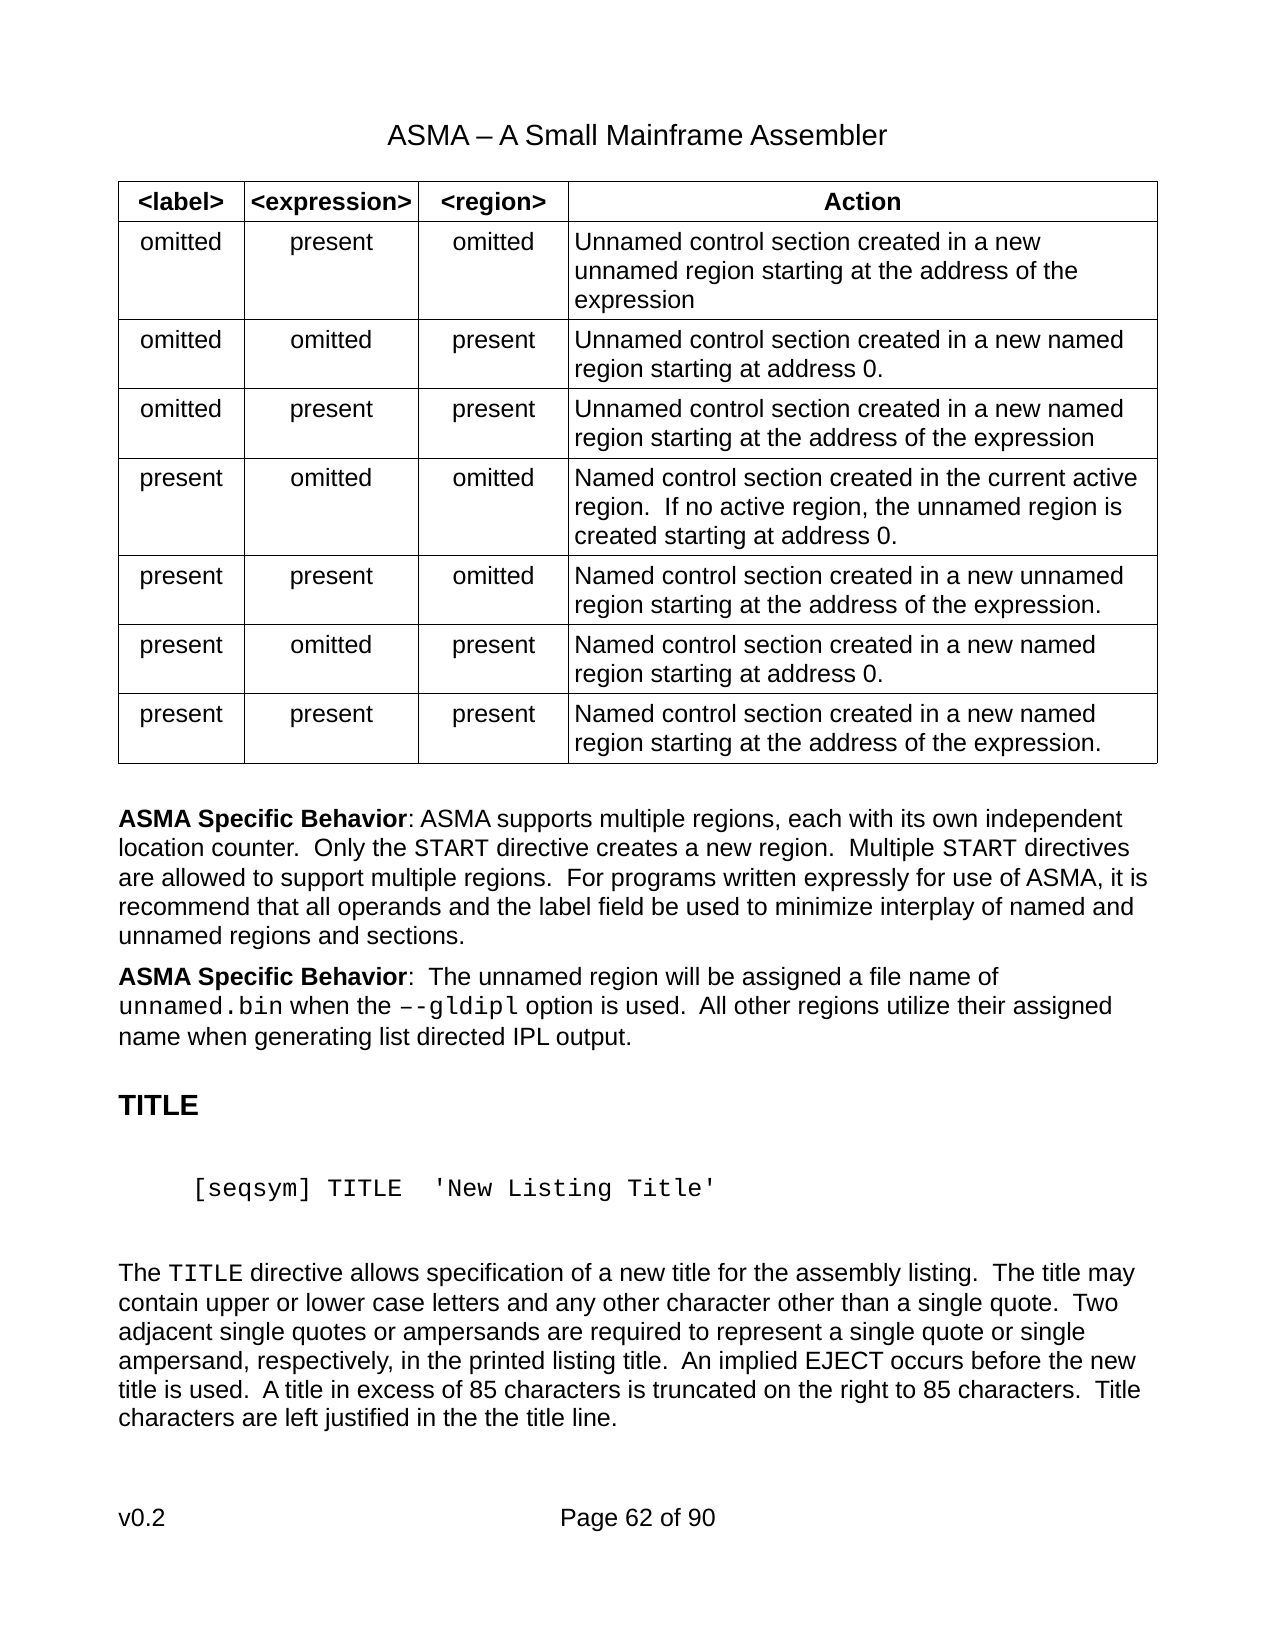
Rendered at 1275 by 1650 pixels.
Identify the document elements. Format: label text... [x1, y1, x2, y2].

table_cell present [419, 320, 568, 388]
table_header <region> [419, 182, 568, 221]
table_cell present [245, 389, 418, 457]
text ASMA Specific Behavior: The unnamed region will be assigned a file name of unnamed.bin when the –-gldipl option is used. All other regions utilize their assigned name when generating list directed IPL output. [118, 962, 1157, 1051]
table_cell present [245, 694, 418, 762]
table_cell present [119, 459, 244, 555]
table_cell Named control section created in the current active region. If no active region, the unnamed region is created starting at address 0. [569, 459, 1157, 555]
table_cell omitted [119, 389, 244, 457]
table_cell omitted [119, 222, 244, 319]
table_cell Named control section created in a new named region starting at address 0. [569, 625, 1157, 693]
table_cell present [119, 556, 244, 624]
text ASMA Specific Behavior: ASMA supports multiple regions, each with its own independent location counter. Only the START directive creates a new region. Multiple START directives are allowed to support multiple regions. For programs written expressly for use of ASMA, it is recommend that all operands and the label field be used to minimize interplay of named and unnamed regions and sections. [118, 804, 1157, 950]
table_header <label> [119, 182, 244, 221]
table_cell present [119, 625, 244, 693]
table_cell present [419, 389, 568, 457]
table_cell Named control section created in a new named region starting at the address of the expression. [569, 694, 1157, 762]
table_cell present [419, 694, 568, 762]
table_cell present [119, 694, 244, 762]
table_cell omitted [419, 459, 568, 555]
table_cell omitted [245, 459, 418, 555]
table_cell omitted [419, 222, 568, 319]
table_cell Unnamed control section created in a new unnamed region starting at the address of the expression [569, 222, 1157, 319]
table_cell Named control section created in a new unnamed region starting at the address of the expression. [569, 556, 1157, 624]
table_cell Unnamed control section created in a new named region starting at address 0. [569, 320, 1157, 388]
table_cell omitted [119, 320, 244, 388]
table_cell present [245, 556, 418, 624]
text [seqsym] TITLE 'New Listing Title' [192, 1175, 1157, 1204]
table_cell omitted [245, 320, 418, 388]
text The TITLE directive allows specification of a new title for the assembly listing. The title may contain upper or lower case letters and any other character other than a single quote. Two adjacent single quotes or ampersands are required to represent a single quote or single ampersand, respectively, in the printed listing title. An implied EJECT occurs before the new title is used. A title in excess of 85 characters is truncated on the right to 85 characters. Title characters are left justified in the the title line. [118, 1257, 1157, 1432]
table_cell omitted [419, 556, 568, 624]
table_cell present [419, 625, 568, 693]
subtitle TITLE [118, 1088, 1157, 1122]
table_cell omitted [245, 625, 418, 693]
table_header Action [569, 182, 1157, 221]
table_header <expression> [245, 182, 418, 221]
table_cell Unnamed control section created in a new named region starting at the address of the expression [569, 389, 1157, 457]
table_cell present [245, 222, 418, 319]
